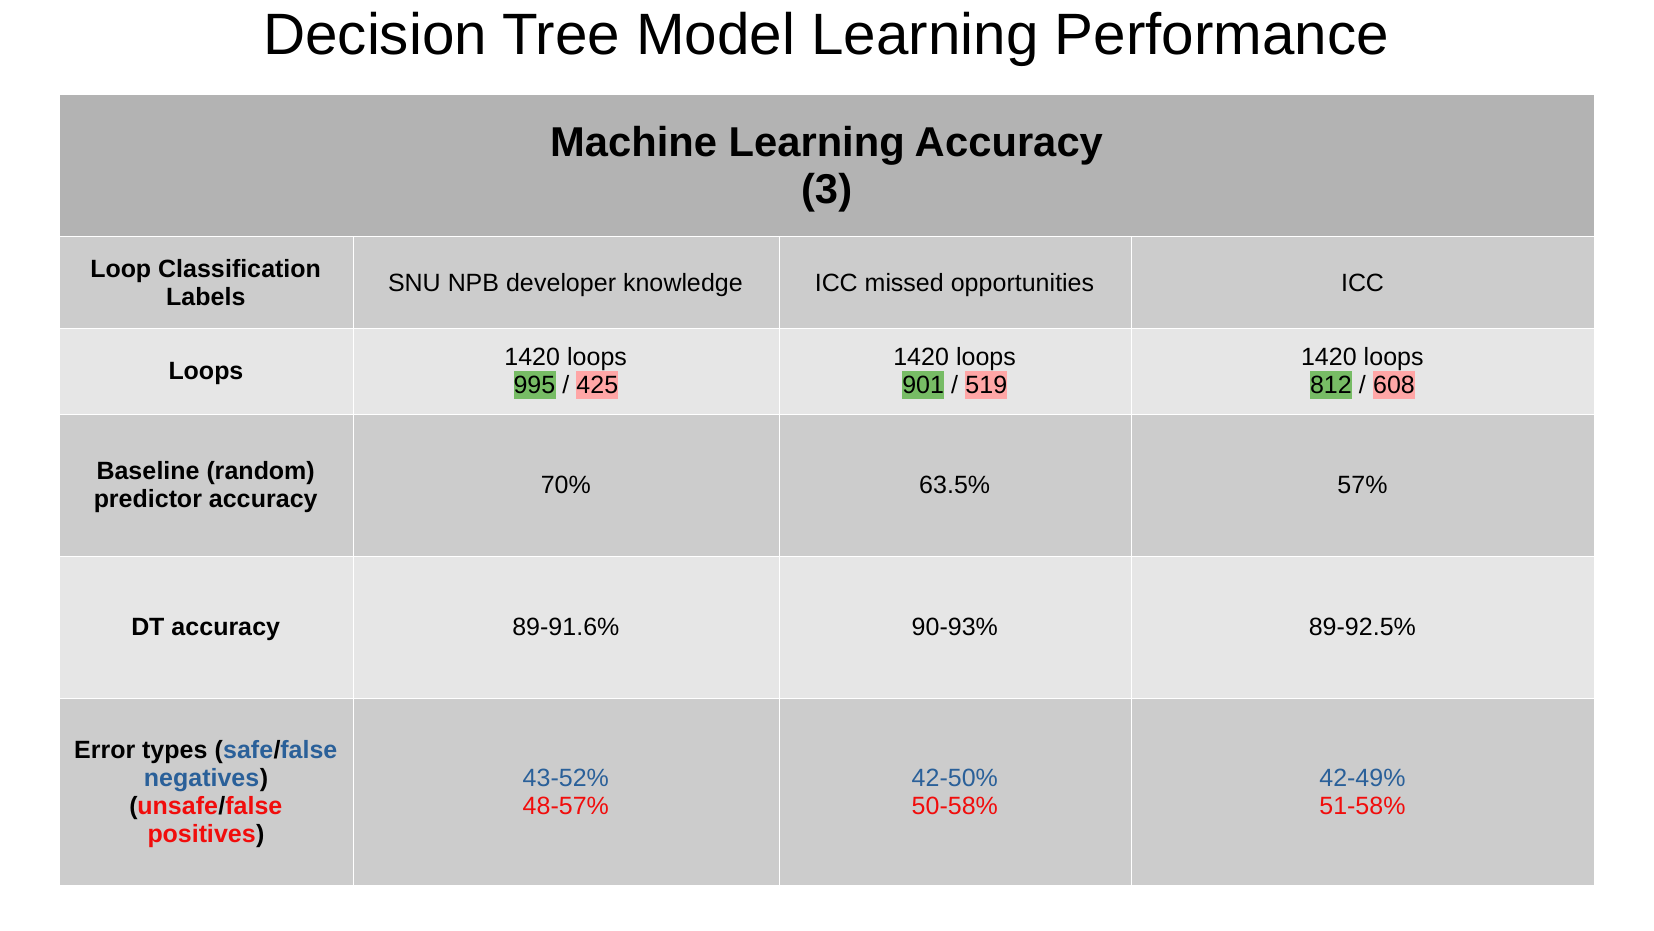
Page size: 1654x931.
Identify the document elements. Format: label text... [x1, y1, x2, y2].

table_header Machine Learning Accuracy (3) [60, 95, 1594, 236]
table_cell Loop Classification Labels [60, 237, 353, 328]
table_cell ICC missed opportunities [780, 237, 1131, 328]
table_cell 89-91.6% [354, 557, 779, 698]
table_cell ICC [1132, 237, 1594, 328]
table_cell 1420 loops 995 / 425 [354, 329, 779, 414]
table_cell Baseline (random) predictor accuracy [60, 415, 353, 556]
table_cell 57% [1132, 415, 1594, 556]
table_cell 70% [354, 415, 779, 556]
table_cell 90-93% [780, 557, 1131, 698]
table_cell 42-50% 50-58% [780, 699, 1131, 885]
table_cell 89-92.5% [1132, 557, 1594, 698]
table_cell SNU NPB developer knowledge [354, 237, 779, 328]
table_cell 1420 loops 901 / 519 [780, 329, 1131, 414]
table_cell 63.5% [780, 415, 1131, 556]
table_cell 43-52% 48-57% [354, 699, 779, 885]
table_cell 1420 loops 812 / 608 [1132, 329, 1594, 414]
table_cell Loops [60, 329, 353, 414]
table_cell Error types (safe/false negatives) (unsafe/false positives) [60, 699, 353, 885]
title Decision Tree Model Learning Performance [0, 0, 1654, 71]
table_cell 42-49% 51-58% [1132, 699, 1594, 885]
table_cell DT accuracy [60, 557, 353, 698]
